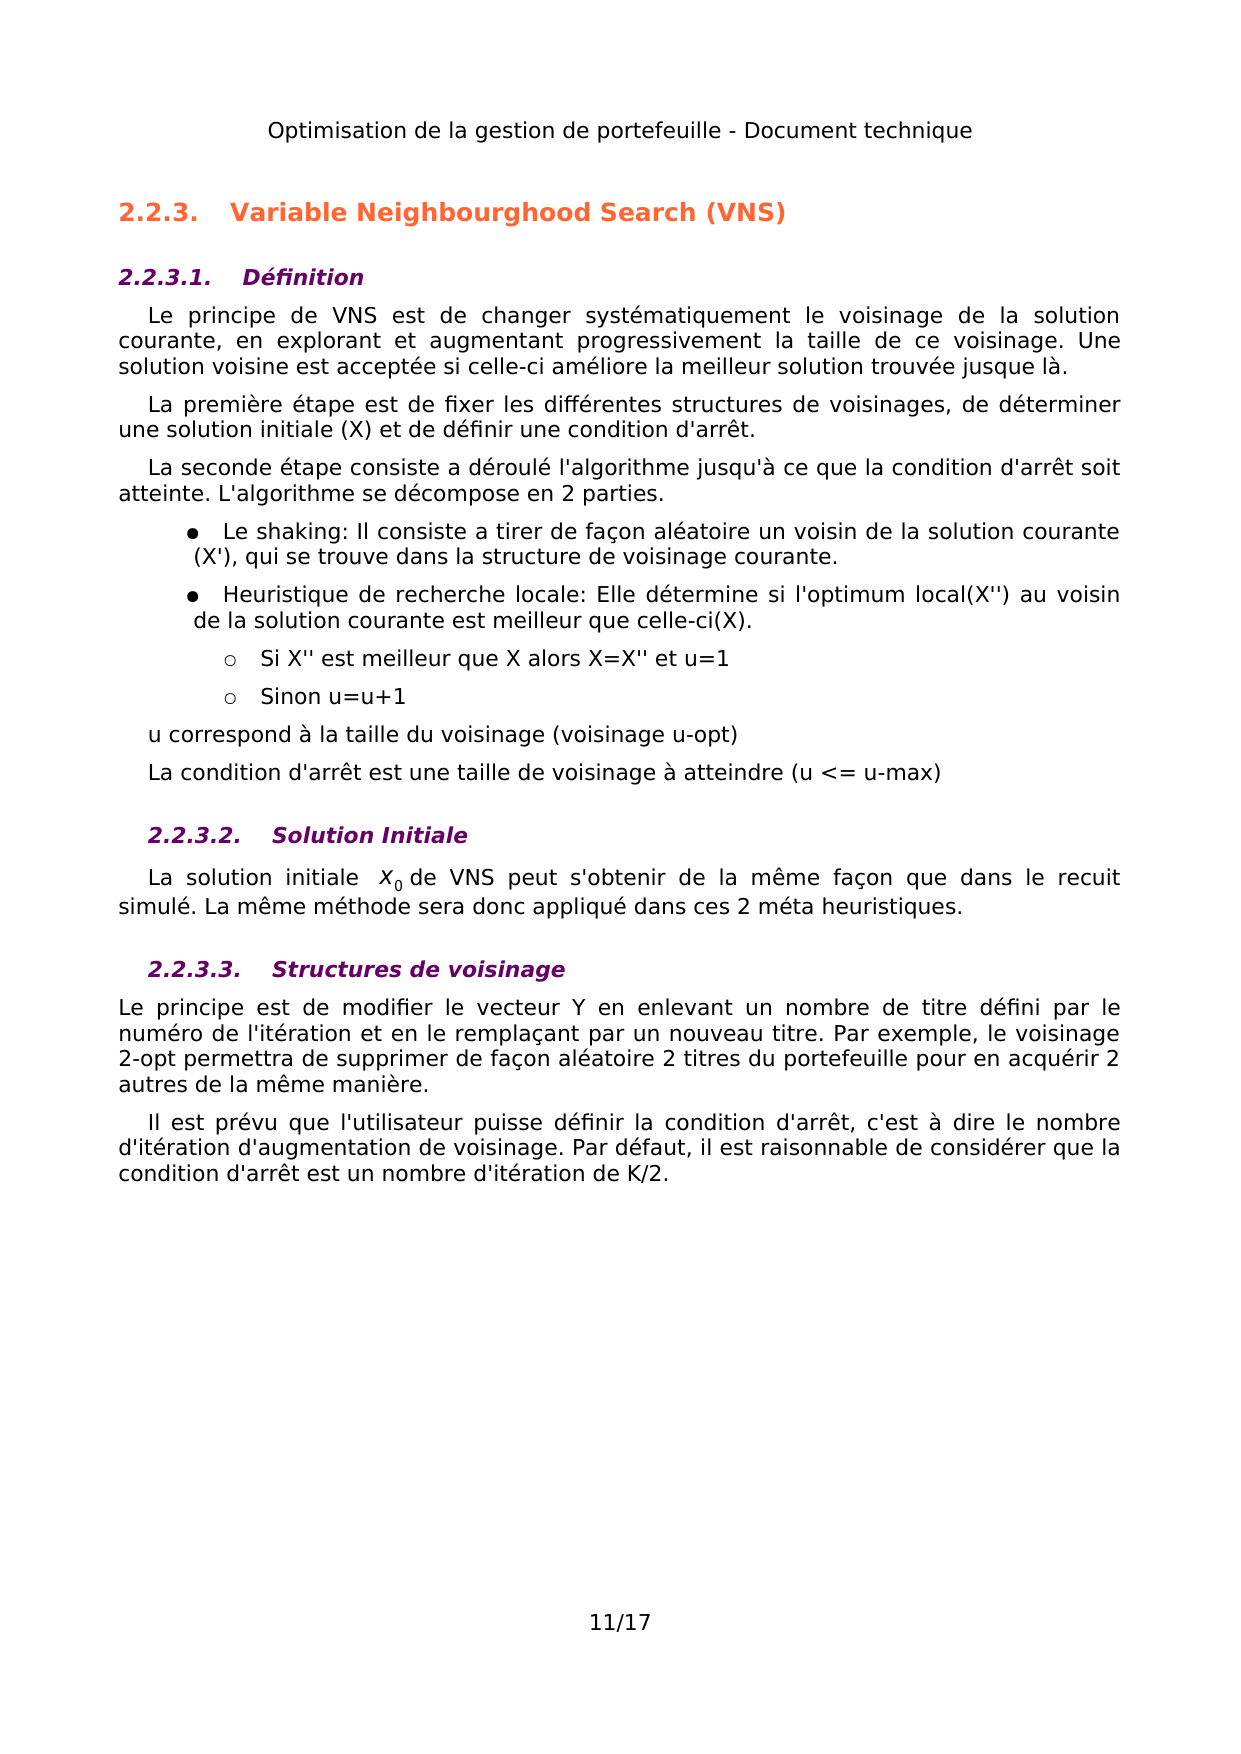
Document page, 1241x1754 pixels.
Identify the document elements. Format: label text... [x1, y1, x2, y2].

text Il est prévu que l'utilisateur puisse définir la condition d'arrêt, c'est à dire le nombre d'itération d'augmentation de voisinage. Par défaut, il est raisonnable de considérer que la condition d'arrêt est un nombre d'itération de K/2. [118, 1110, 1122, 1187]
text La solution initiale de VNS peut s'obtenir de la même façon que dans le recuit simulé. La même méthode sera donc appliqué dans ces 2 méta heuristiques. [118, 861, 1122, 920]
subtitle Structures de voisinage [118, 957, 1122, 983]
list Le shaking: Il consiste a tirer de façon aléatoire un voisin de la solution courante (X'), qui se trouve dans la structure de voisinage courante. [156, 519, 1122, 570]
list Si X'' est meilleur que X alors X=X'' et u=1 [193, 646, 1122, 672]
text La première étape est de fixer les différentes structures de voisinages, de déterminer une solution initiale (X) et de définir une condition d'arrêt. [118, 392, 1122, 443]
subtitle Solution Initiale [118, 823, 1122, 849]
text La condition d'arrêt est une taille de voisinage à atteindre (u <= u-max) [118, 760, 1122, 786]
text u correspond à la taille du voisinage (voisinage u-opt) [118, 722, 1122, 748]
text Le principe de VNS est de changer systématiquement le voisinage de la solution courante, en explorant et augmentant progressivement la taille de ce voisinage. Une solution voisine est acceptée si celle-ci améliore la meilleur solution trouvée jusque là. [118, 303, 1122, 379]
subtitle Variable Neighbourghood Search (VNS) [118, 198, 1122, 227]
text Le principe est de modifier le vecteur Y en enlevant un nombre de titre défini par le numéro de l'itération et en le remplaçant par un nouveau titre. Par exemple, le voisinage 2-opt permettra de supprimer de façon aléatoire 2 titres du portefeuille pour en acquérir 2 autres de la même manière. [118, 995, 1122, 1097]
list Heuristique de recherche locale: Elle détermine si l'optimum local(X'') au voisin de la solution courante est meilleur que celle-ci(X). [156, 582, 1122, 633]
subtitle Définition [118, 265, 1122, 290]
text La seconde étape consiste a déroulé l'algorithme jusqu'à ce que la condition d'arrêt soit atteinte. L'algorithme se décompose en 2 parties. [118, 455, 1122, 506]
list Sinon u=u+1 [193, 684, 1122, 709]
